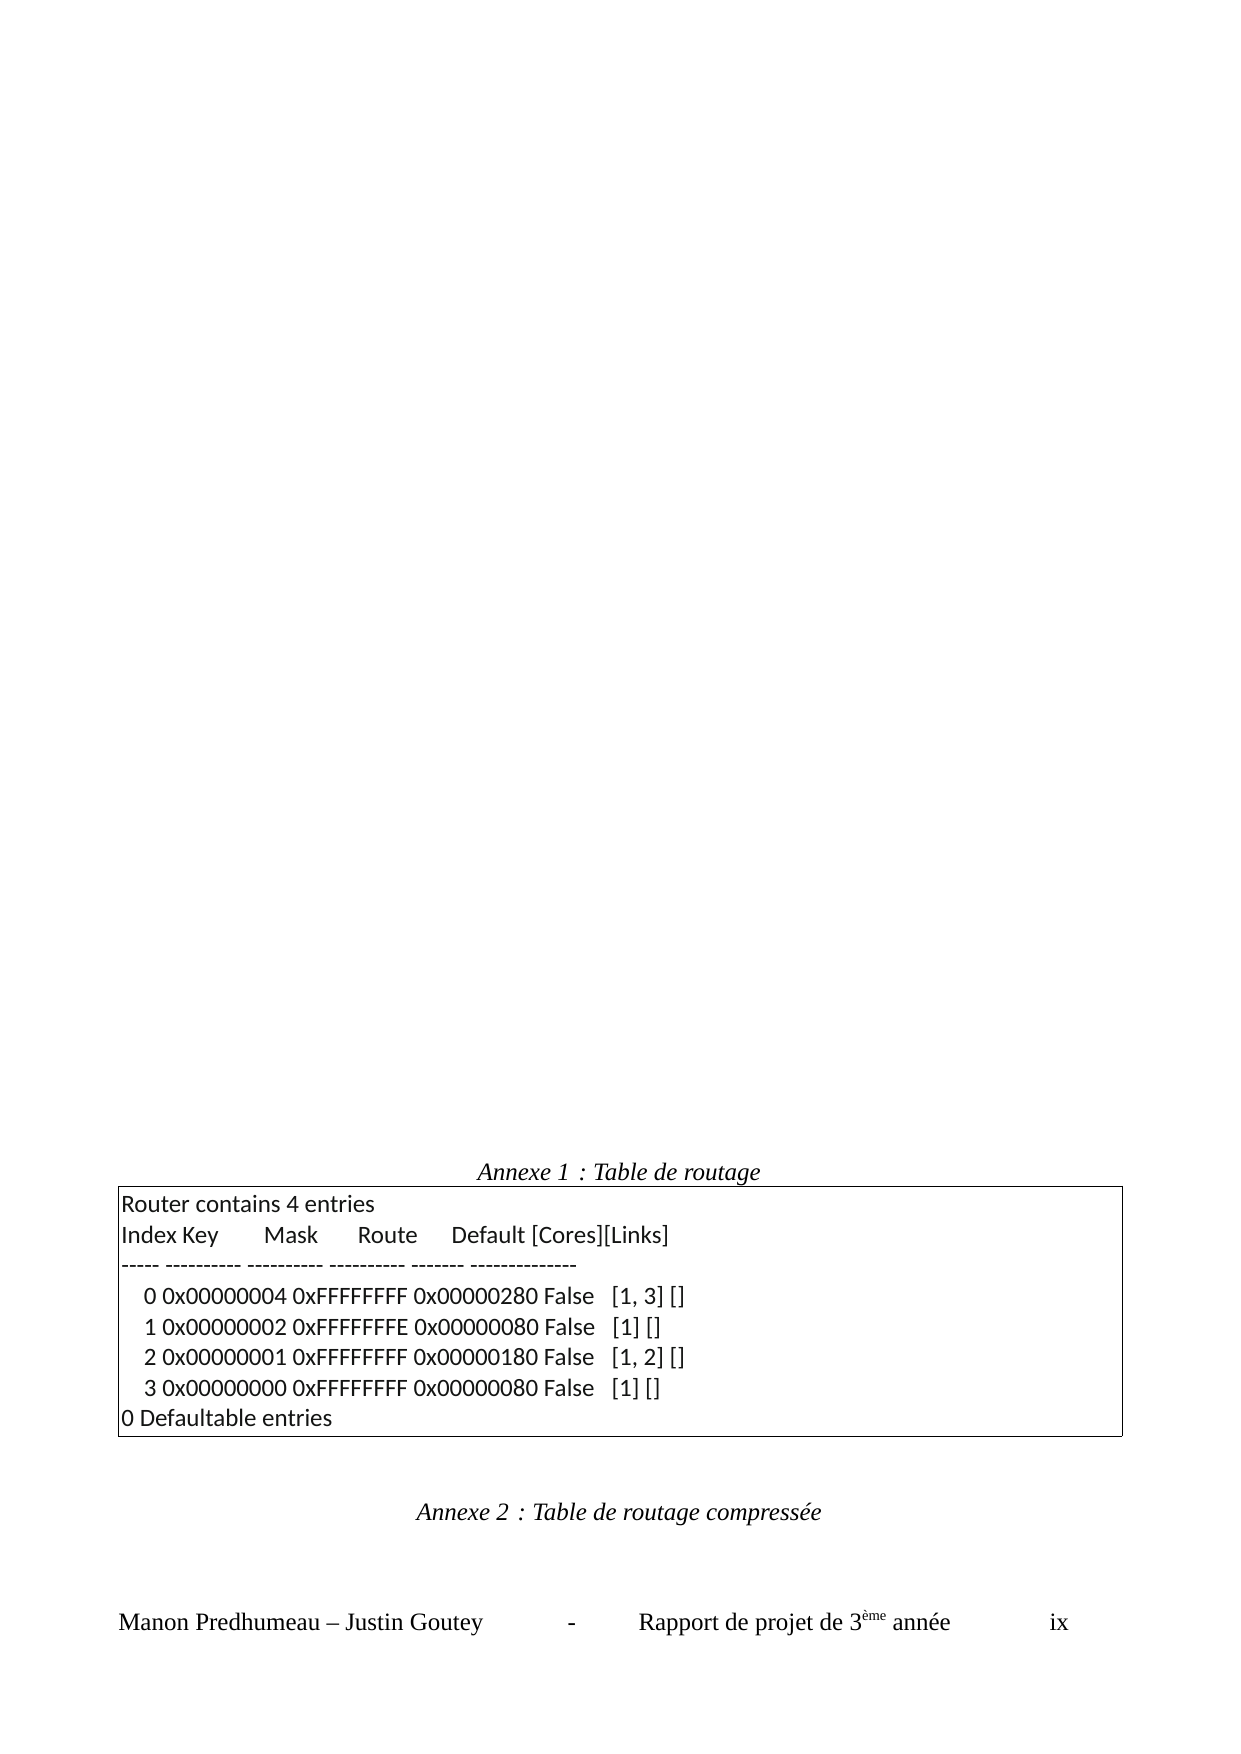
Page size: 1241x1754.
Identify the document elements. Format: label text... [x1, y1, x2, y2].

text 1 0x00000002 0xFFFFFFFE 0x00000080 False [1] [] [119, 1308, 1122, 1338]
text Annexe 1 : Table de routage [118, 1157, 1122, 1186]
text 3 0x00000000 0xFFFFFFFF 0x00000080 False [1] [] [119, 1369, 1122, 1399]
text 2 0x00000001 0xFFFFFFFF 0x00000180 False [1, 2] [] [119, 1338, 1122, 1369]
text ----- ---------- ---------- ---------- ------- -------------- [119, 1247, 1122, 1277]
text 0 Defaultable entries [119, 1399, 1122, 1436]
text Router contains 4 entries [119, 1187, 1122, 1216]
text Index Key Mask Route Default [Cores][Links] [119, 1216, 1122, 1247]
text Annexe 2 : Table de routage compressée [118, 1497, 1122, 1526]
text 0 0x00000004 0xFFFFFFFF 0x00000280 False [1, 3] [] [119, 1277, 1122, 1308]
